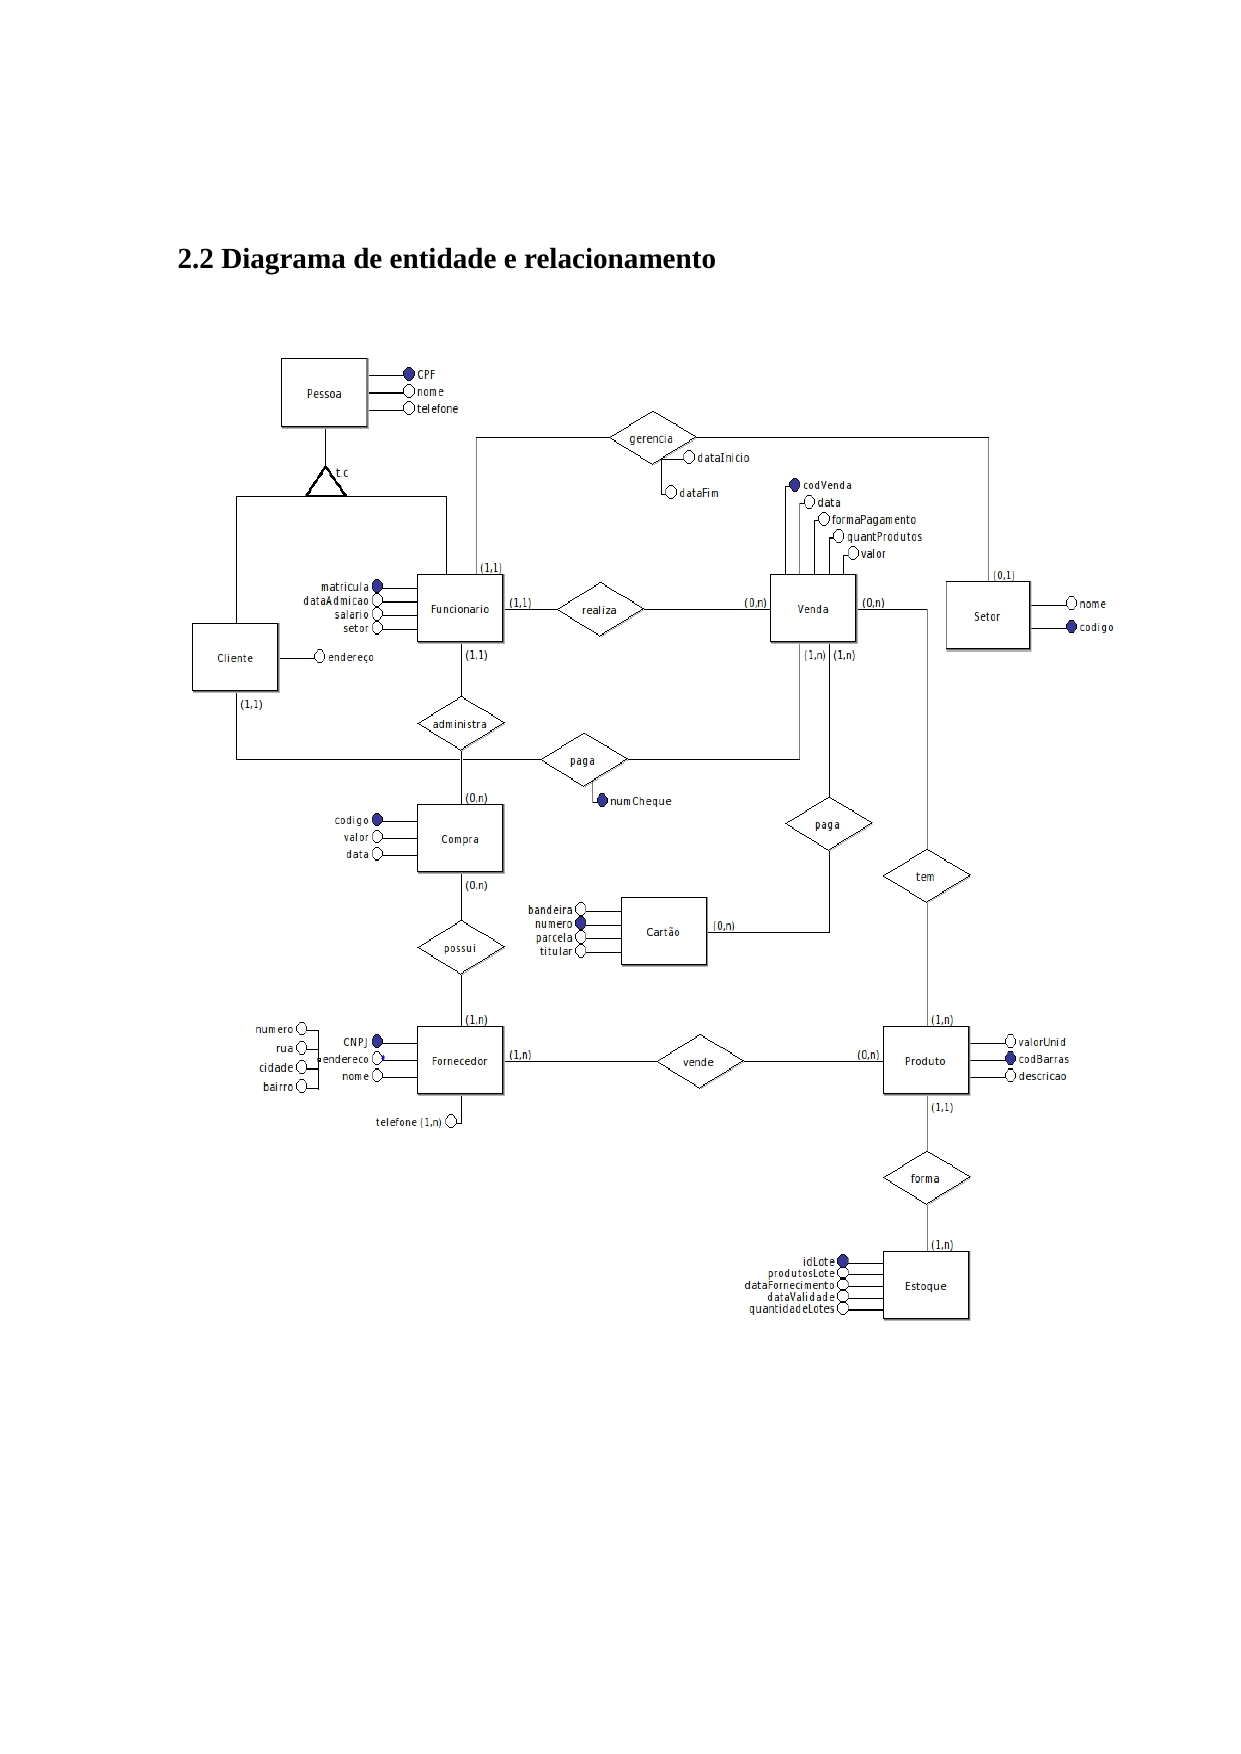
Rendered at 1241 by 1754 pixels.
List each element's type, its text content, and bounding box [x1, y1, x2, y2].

picture [177, 297, 1123, 1327]
text 2.2 Diagrama de entidade e relacionamento [177, 241, 1122, 275]
